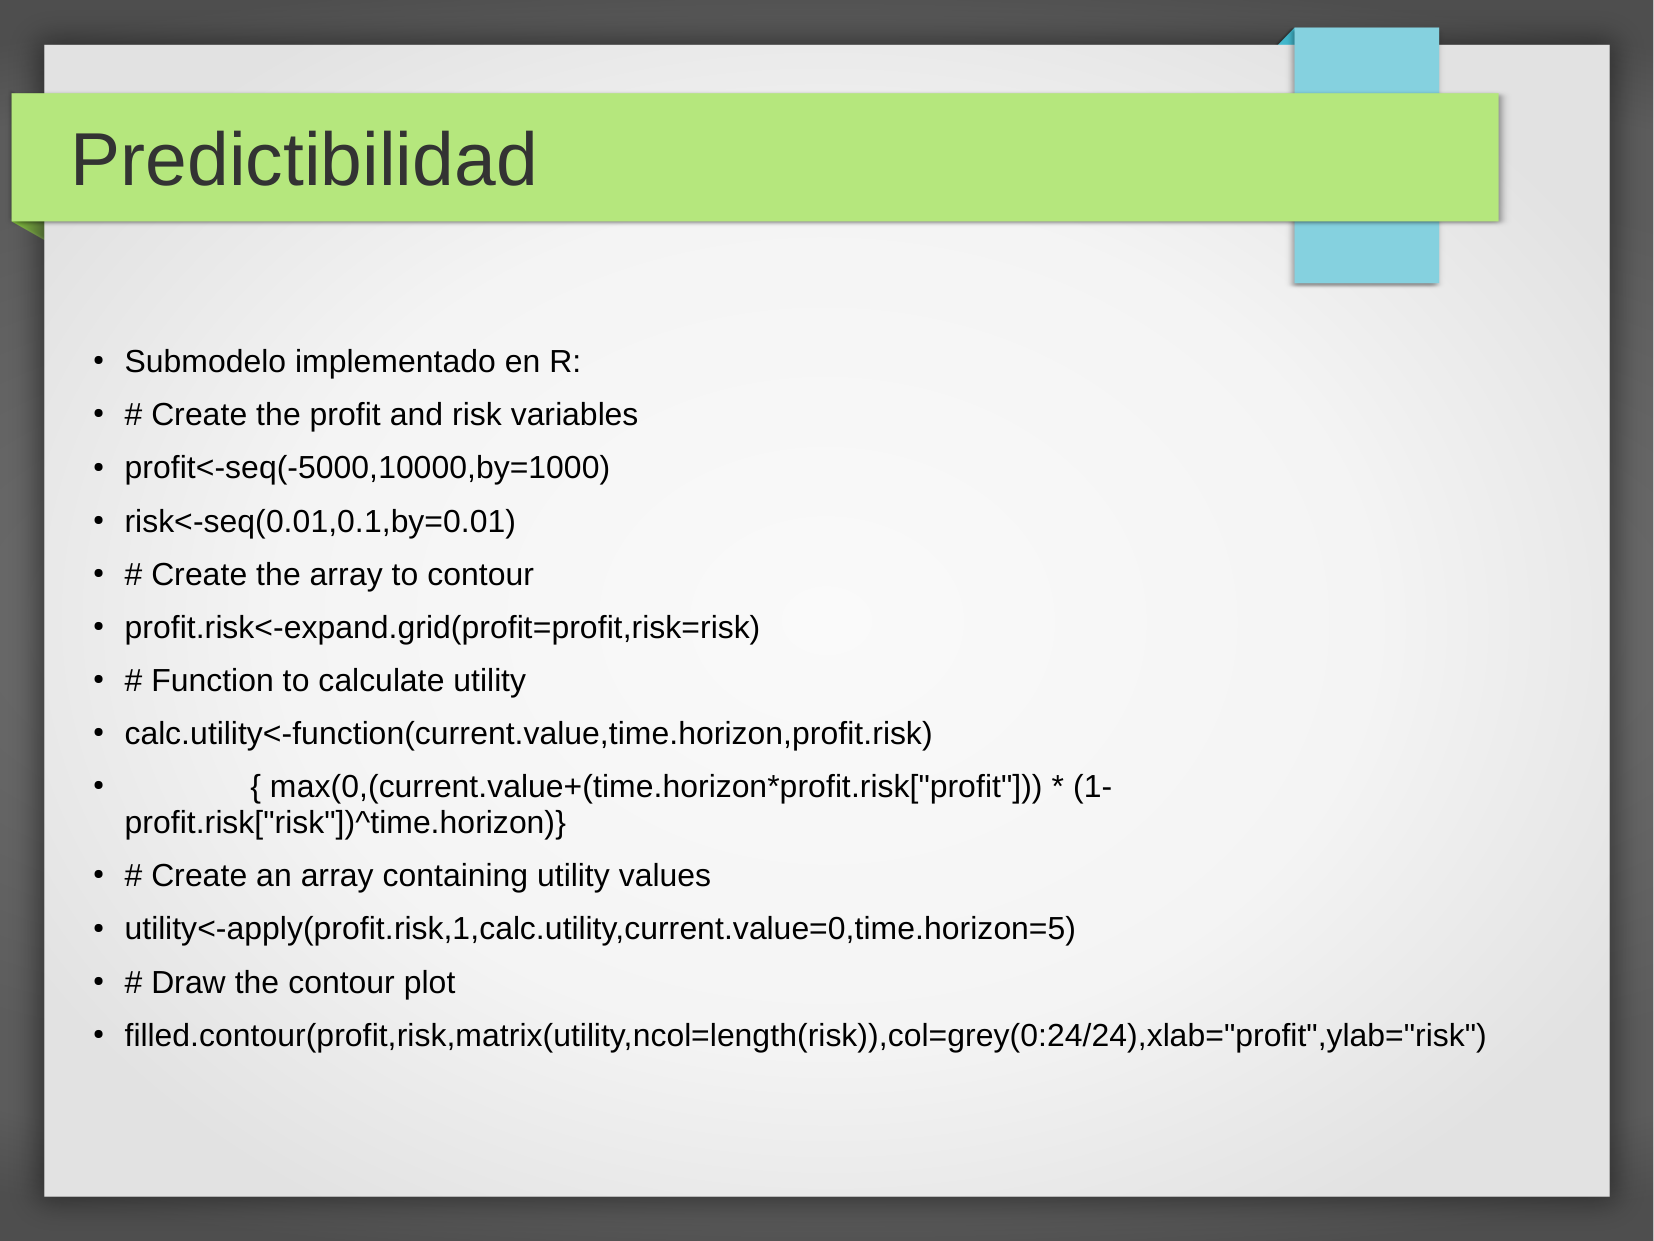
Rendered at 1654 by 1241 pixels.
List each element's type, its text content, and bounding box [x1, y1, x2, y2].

title Predictibilidad [70, 106, 1229, 213]
picture [0, 0, 1654, 1241]
list Submodelo implementado en R: # Create the profit and risk variables profit<-seq(-5000,10000,by=1000) risk<-seq(0.01,0.1,by=0.01) # Create the array to contour profit.risk<-expand.grid(profit=profit,risk=risk) # Function to calculate utility calc.utility<-function(current.value,time.horizon,profit.risk) { max(0,(current.value+(time.horizon*profit.risk["profit"])) * (1-profit.risk["risk"])^time.horizon)} # Create an array containing utility values utility<-apply(profit.risk,1,calc.utility,current.value=0,time.horizon=5) # Draw the contour plot filled.contour(profit,risk,matrix(utility,ncol=length(risk)),col=grey(0:24/24),xlab="profit",ylab="risk") [82, 343, 1501, 1075]
